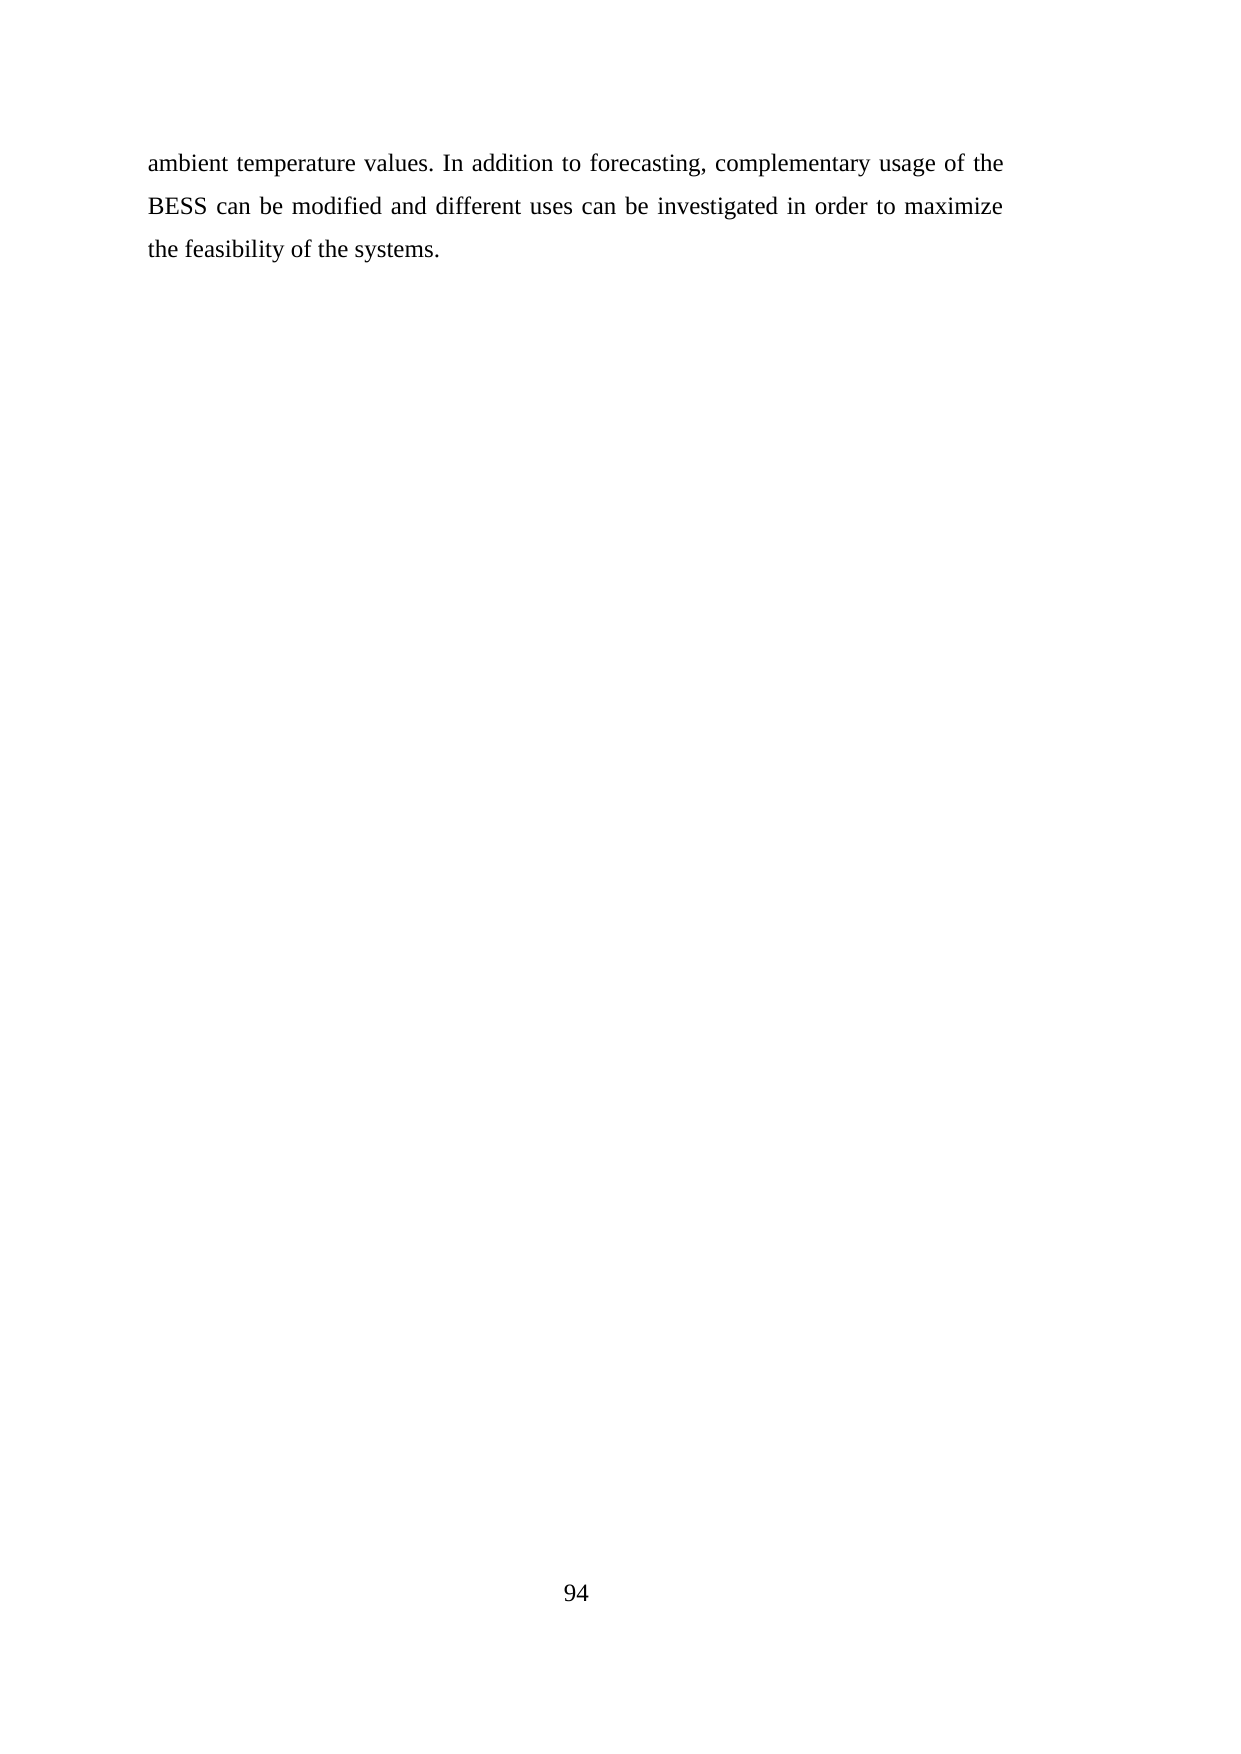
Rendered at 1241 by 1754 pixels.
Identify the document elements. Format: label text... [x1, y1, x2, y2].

text ambient temperature values. In addition to forecasting, complementary usage of the BESS can be modified and different uses can be investigated in order to maximize the feasibility of the systems. [148, 148, 1004, 263]
